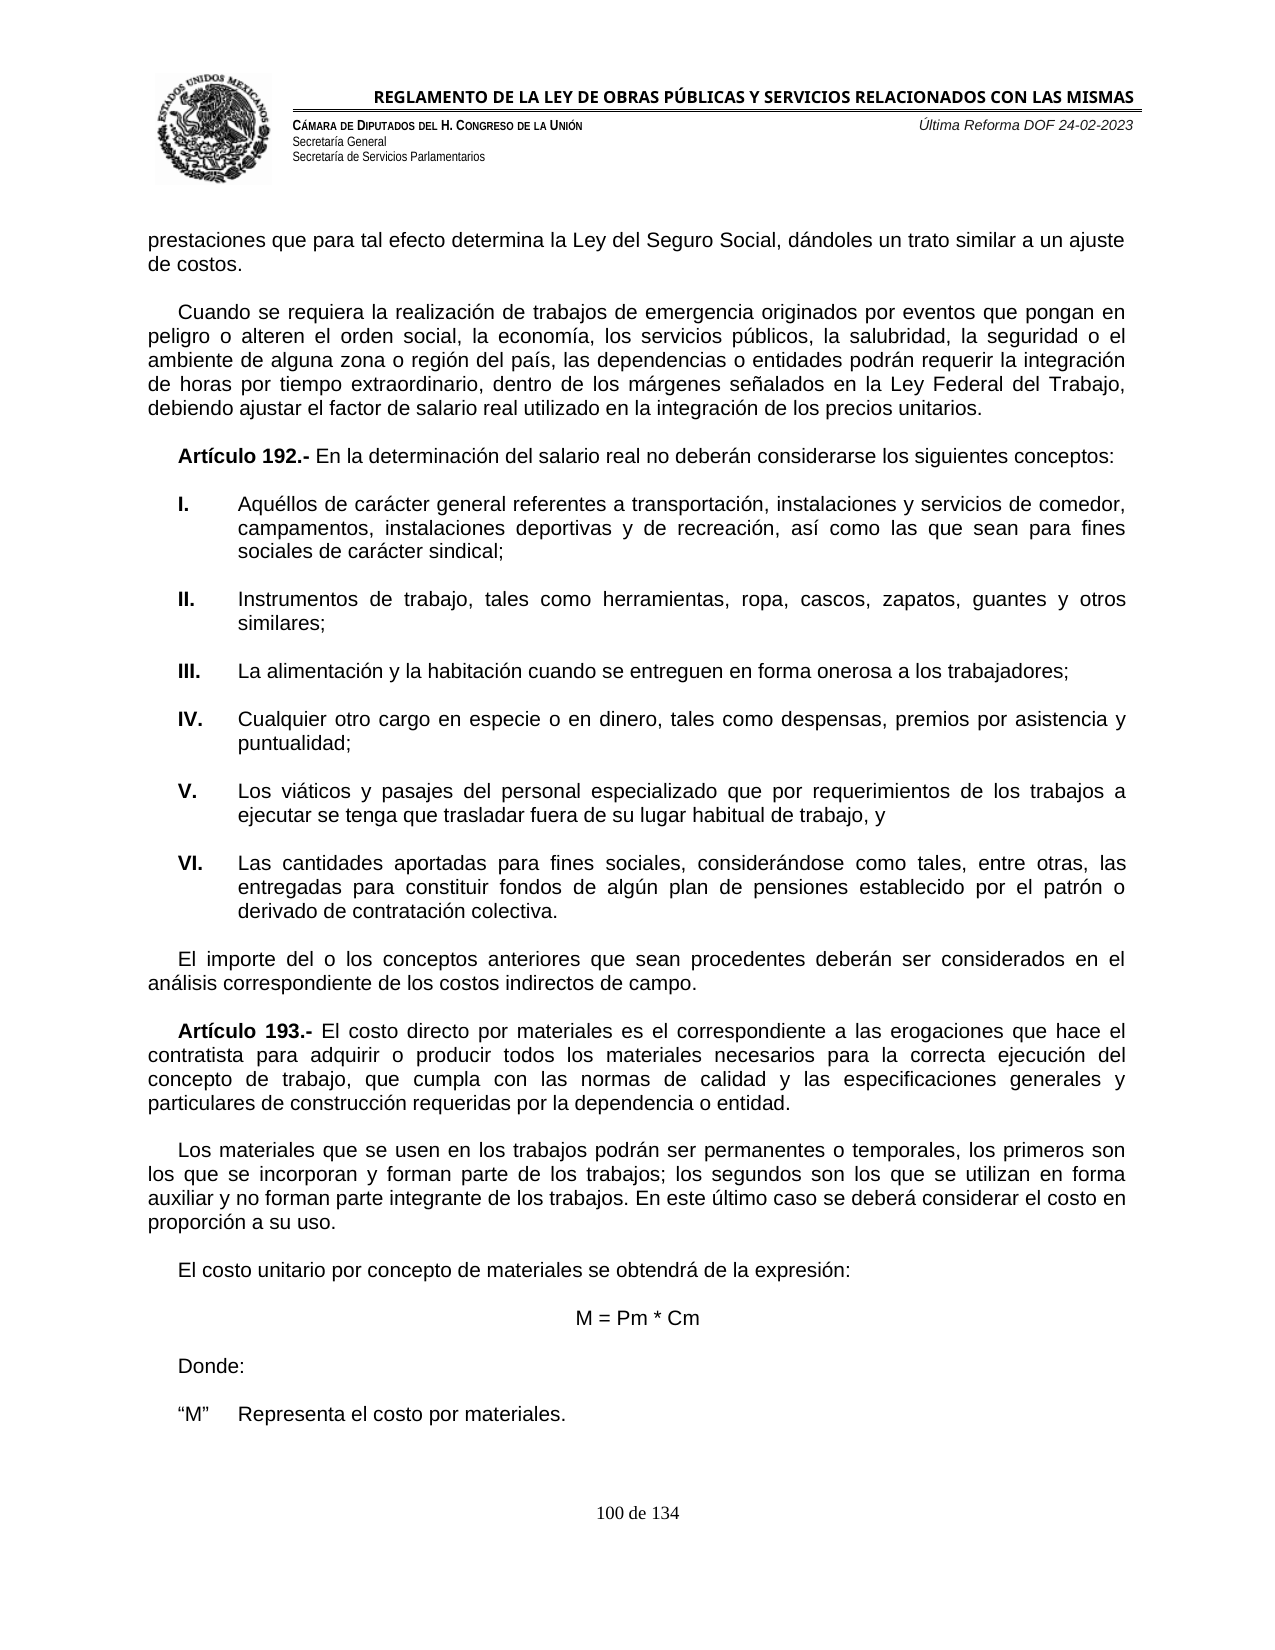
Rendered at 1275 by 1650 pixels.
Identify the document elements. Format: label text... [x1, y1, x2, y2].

text III. La alimentación y la habitación cuando se entreguen en forma onerosa a los trabajadores; [178, 659, 1127, 683]
text Artículo 193.- El costo directo por materiales es el correspondiente a las erogaciones que hace el contratista para adquirir o producir todos los materiales necesarios para la correcta ejecución del concepto de trabajo, que cumpla con las normas de calidad y las especificaciones generales y particulares de construcción requeridas por la dependencia o entidad. [148, 1018, 1127, 1114]
text El importe del o los conceptos anteriores que sean procedentes deberán ser considerados en el análisis correspondiente de los costos indirectos de campo. [148, 947, 1127, 994]
text El costo unitario por concepto de materiales se obtendrá de la expresión: [148, 1258, 1127, 1282]
text prestaciones que para tal efecto determina la Ley del Seguro Social, dándoles un trato similar a un ajuste de costos. [148, 228, 1127, 276]
text Artículo 192.- En la determinación del salario real no deberán considerarse los siguientes conceptos: [148, 443, 1127, 467]
text IV. Cualquier otro cargo en especie o en dinero, tales como despensas, premios por asistencia y puntualidad; [178, 707, 1127, 755]
text Donde: [148, 1354, 1127, 1378]
text I. Aquéllos de carácter general referentes a transportación, instalaciones y servicios de comedor, campamentos, instalaciones deportivas y de recreación, así como las que sean para fines sociales de carácter sindical; [178, 491, 1127, 563]
text Los materiales que se usen en los trabajos podrán ser permanentes o temporales, los primeros son los que se incorporan y forman parte de los trabajos; los segundos son los que se utilizan en forma auxiliar y no forman parte integrante de los trabajos. En este último caso se deberá considerar el costo en proporción a su uso. [148, 1138, 1127, 1234]
text Cuando se requiera la realización de trabajos de emergencia originados por eventos que pongan en peligro o alteren el orden social, la economía, los servicios públicos, la salubridad, la seguridad o el ambiente de alguna zona o región del país, las dependencias o entidades podrán requerir la integración de horas por tiempo extraordinario, dentro de los márgenes señalados en la Ley Federal del Trabajo, debiendo ajustar el factor de salario real utilizado en la integración de los precios unitarios. [148, 300, 1127, 419]
text M = Pm * Cm [148, 1306, 1127, 1330]
text VI. Las cantidades aportadas para fines sociales, considerándose como tales, entre otras, las entregadas para constituir fondos de algún plan de pensiones establecido por el patrón o derivado de contratación colectiva. [178, 851, 1127, 923]
text “M” Representa el costo por materiales. [178, 1402, 1127, 1426]
text II. Instrumentos de trabajo, tales como herramientas, ropa, cascos, zapatos, guantes y otros similares; [178, 587, 1127, 635]
text V. Los viáticos y pasajes del personal especializado que por requerimientos de los trabajos a ejecutar se tenga que trasladar fuera de su lugar habitual de trabajo, y [178, 779, 1127, 827]
